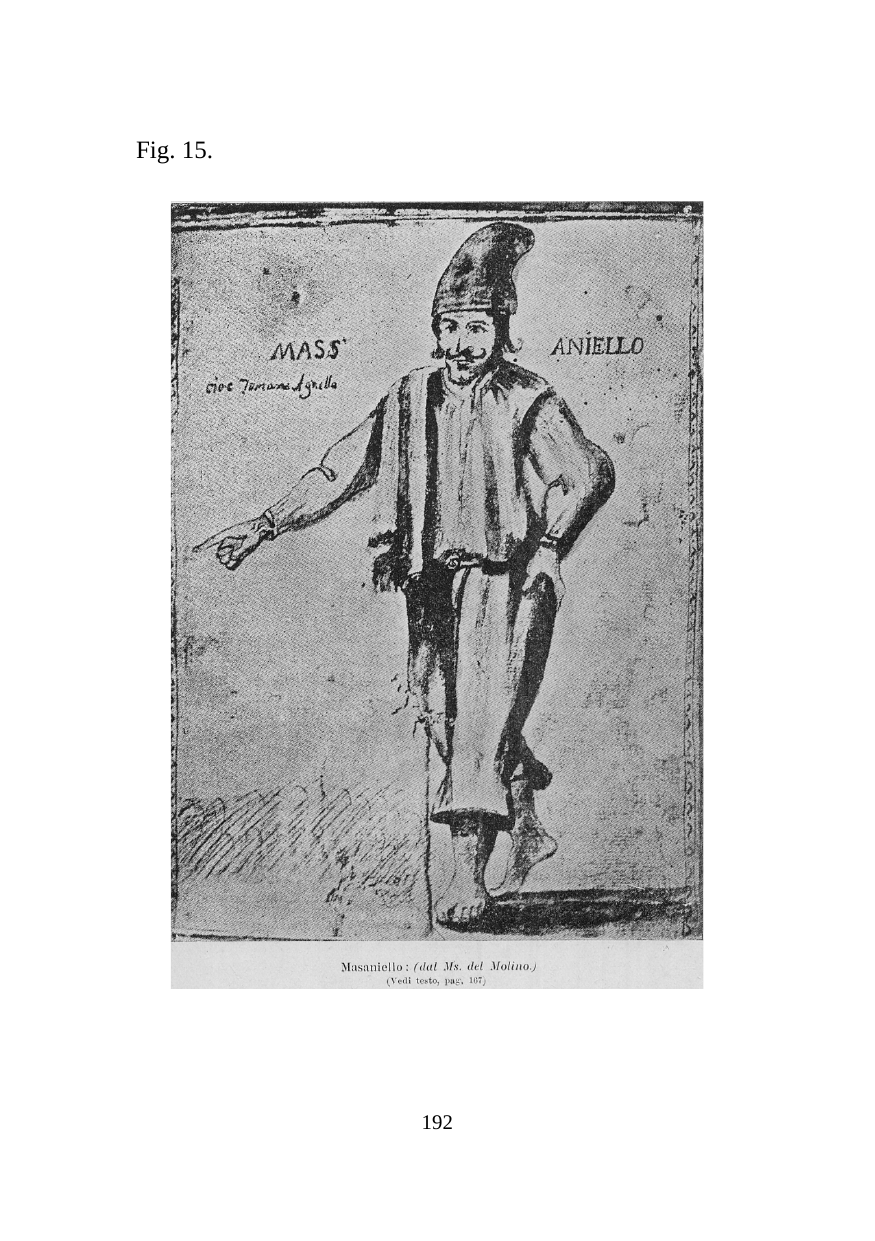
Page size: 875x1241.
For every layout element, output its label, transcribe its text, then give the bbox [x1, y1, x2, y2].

picture [170, 201, 704, 989]
text Fig. 15. [106, 135, 768, 164]
